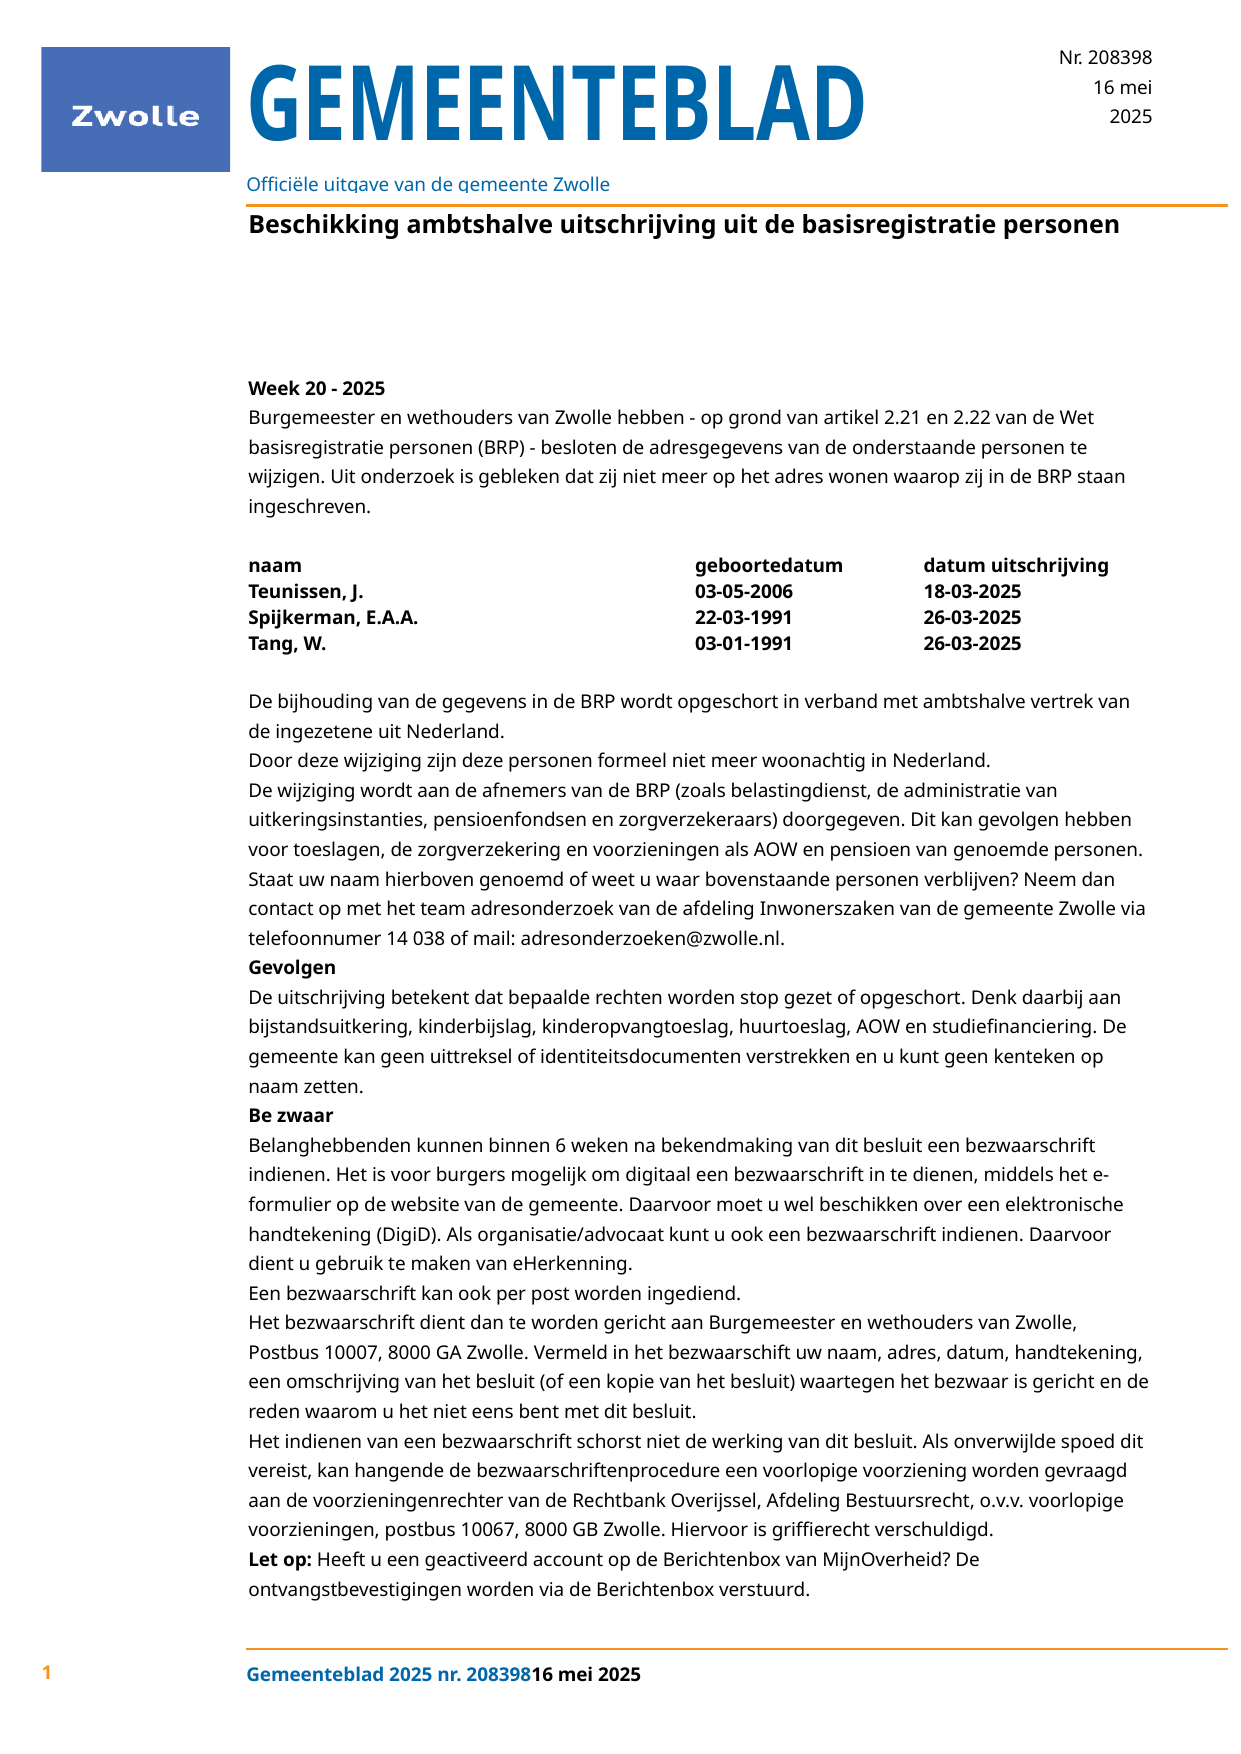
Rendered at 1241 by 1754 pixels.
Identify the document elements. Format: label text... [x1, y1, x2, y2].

table_header datum uitschrijving [923, 553, 1152, 578]
text De bijhouding van de gegevens in de BRP wordt opgeschort in verband met ambtshalve vertrek van de ingezetene uit Nederland. [248, 688, 1152, 743]
text Beschikking ambtshalve uitschrijving uit de basisregistratie personen [248, 207, 1152, 241]
text De wijziging wordt aan de afnemers van de BRP (zoals belastingdienst, de administratie van uitkeringsinstanties, pensioenfondsen en zorgverzekeraars) doorgegeven. Dit kan gevolgen hebben voor toeslagen, de zorgverzekering en voorzieningen als AOW en pensioen van genoemde personen. [248, 777, 1152, 862]
text Staat uw naam hierboven genoemd of weet u waar bovenstaande personen verblijven? Neem dan contact op met het team adresonderzoek van de afdeling Inwonerszaken van de gemeente Zwolle via telefoonnumer 14 038 of mail: adresonderzoeken@zwolle.nl. [248, 866, 1152, 951]
text Burgemeester en wethouders van Zwolle hebben - op grond van artikel 2.21 en 2.22 van de Wet basisregistratie personen (BRP) - besloten de adresgegevens van de onderstaande personen te wijzigen. Uit onderzoek is gebleken dat zij niet meer op het adres wonen waarop zij in de BRP staan ingeschreven. [248, 404, 1152, 519]
text Belanghebbenden kunnen binnen 6 weken na bekendmaking van dit besluit een bezwaarschrift indienen. Het is voor burgers mogelijk om digitaal een bezwaarschrift in te dienen, middels het e-formulier op de website van de gemeente. Daarvoor moet u wel beschikken over een elektronische handtekening (DigiD). Als organisatie/advocaat kunt u ook een bezwaarschrift indienen. Daarvoor dient u gebruik te maken van eHerkenning. [248, 1132, 1152, 1276]
table_cell Tang, W. [248, 630, 695, 655]
text Het bezwaarschrift dient dan te worden gericht aan Burgemeester en wethouders van Zwolle, Postbus 10007, 8000 GA Zwolle. Vermeld in het bezwaarschift uw naam, adres, datum, handtekening, een omschrijving van het besluit (of een kopie van het besluit) waartegen het bezwaar is gericht en de reden waarom u het niet eens bent met dit besluit. [248, 1309, 1152, 1424]
text Gevolgen [248, 954, 1152, 980]
table_header naam [248, 553, 695, 578]
table_cell 03-05-2006 [695, 578, 923, 604]
text Door deze wijziging zijn deze personen formeel niet meer woonachtig in Nederland. [248, 747, 1152, 773]
table_cell Spijkerman, E.A.A. [248, 604, 695, 630]
text Week 20 - 2025 [248, 375, 1152, 401]
text De uitschrijving betekent dat bepaalde rechten worden stop gezet of opgeschort. Denk daarbij aan bijstandsuitkering, kinderbijslag, kinderopvangtoeslag, huurtoeslag, AOW en studiefinanciering. De gemeente kan geen uittreksel of identiteitsdocumenten verstrekken en u kunt geen kenteken op naam zetten. [248, 984, 1152, 1098]
table_cell 26-03-2025 [923, 630, 1152, 655]
table_cell Teunissen, J. [248, 578, 695, 604]
text Let op: Heeft u een geactiveerd account op de Berichtenbox van MijnOverheid? De ontvangstbevestigingen worden via de Berichtenbox verstuurd. [248, 1546, 1152, 1601]
table_cell 26-03-2025 [923, 604, 1152, 630]
picture [41, 47, 231, 172]
table_cell 22-03-1991 [695, 604, 923, 630]
text Het indienen van een bezwaarschrift schorst niet de werking van dit besluit. Als onverwijlde spoed dit vereist, kan hangende de bezwaarschriftenprocedure een voorlopige voorziening worden gevraagd aan de voorzieningenrechter van de Rechtbank Overijssel, Afdeling Bestuursrecht, o.v.v. voorlopige voorzieningen, postbus 10067, 8000 GB Zwolle. Hiervoor is griffierecht verschuldigd. [248, 1428, 1152, 1542]
table_cell 03-01-1991 [695, 630, 923, 655]
table_cell 18-03-2025 [923, 578, 1152, 604]
text Be zwaar [248, 1102, 1152, 1128]
text Een bezwaarschrift kan ook per post worden ingediend. [248, 1280, 1152, 1306]
table_header geboortedatum [695, 553, 923, 578]
